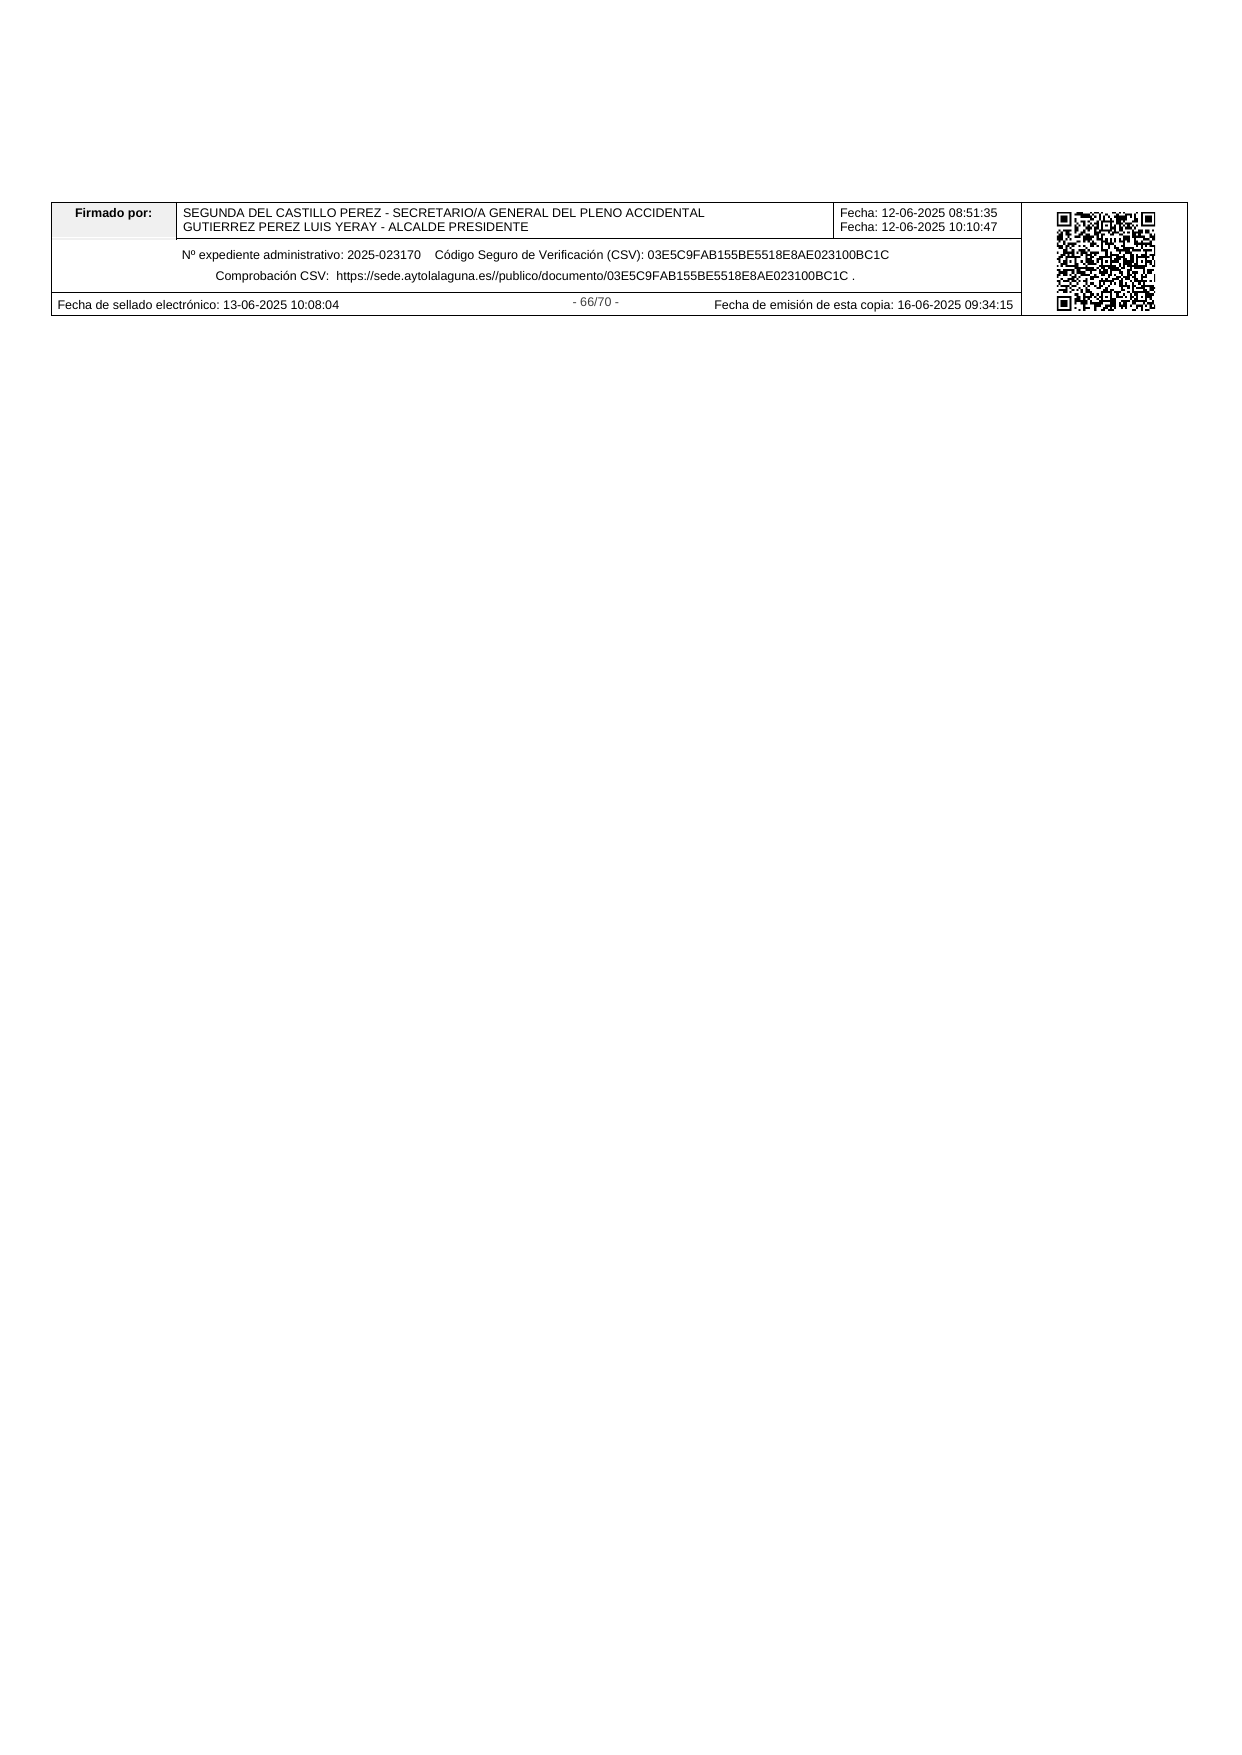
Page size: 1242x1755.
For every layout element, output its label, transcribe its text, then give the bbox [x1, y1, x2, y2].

table_header Fecha: 12-06-2025 08:51:35 Fecha: 12-06-2025 10:10:47 [834, 203, 1021, 237]
table_cell Fecha de sellado electrónico: 13-06-2025 10:08:04 - 66/70 - Fecha de emisión de esta copia: 16-06-2025 09:34:15 [52, 293, 1021, 315]
table_header [1022, 203, 1187, 315]
table_header SEGUNDA DEL CASTILLO PEREZ - SECRETARIO/A GENERAL DEL PLENO ACCIDENTAL GUTIERREZ PEREZ LUIS YERAY - ALCALDE PRESIDENTE [177, 203, 833, 237]
table_cell Nº expediente administrativo: 2025-023170 Código Seguro de Verificación (CSV): 03E5C9FAB155BE5518E8AE023100BC1C Comprobación CSV: https://sede.aytolalaguna.es//publico/documento/03E5C9FAB155BE5518E8AE023100BC1C . [52, 239, 1021, 292]
table_header Firmado por: [52, 203, 176, 237]
